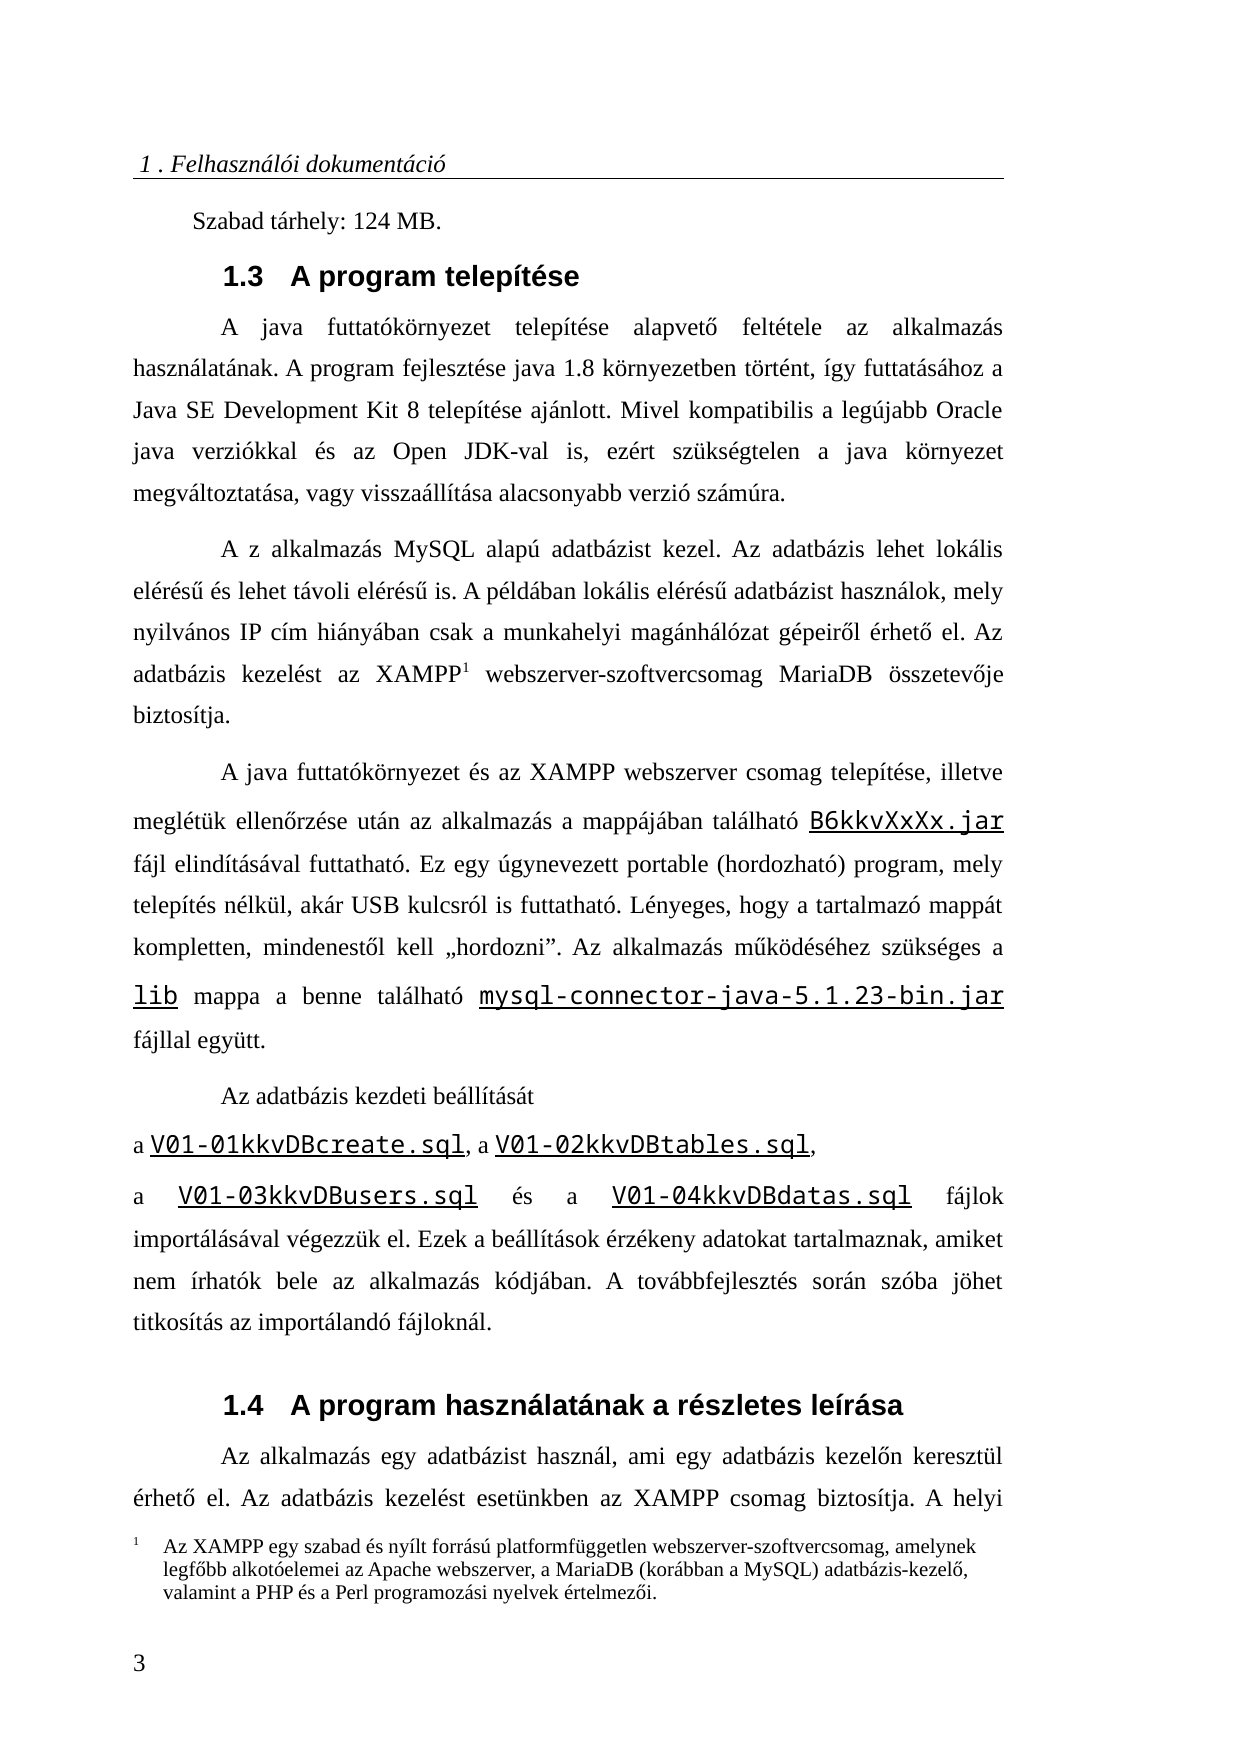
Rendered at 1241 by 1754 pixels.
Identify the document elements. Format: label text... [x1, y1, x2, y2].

subtitle A program használatának a részletes leírása [272, 1389, 1004, 1422]
list Szabad tárhely: 124 MB. [192, 207, 1004, 235]
subtitle A program telepítése [272, 260, 1004, 292]
text A java futtatókörnyezet telepítése alapvető feltétele az alkalmazás használatának. A program fejlesztése java 1.8 környezetben történt, így futtatásához a Java SE Development Kit 8 telepítése ajánlott. Mivel kompatibilis a legújabb Oracle java verziókkal és az Open JDK-val is, ezért szükségtelen a java környezet megváltoztatása, vagy visszaállítása alacsonyabb verzió számúra. [133, 313, 1004, 507]
text Az XAMPP egy szabad és nyílt forrású platformfüggetlen webszerver-szoftvercsomag, amelynek legfőbb alkotóelemei az Apache webszerver, a MariaDB (korábban a MySQL) adatbázis-kezelő, valamint a PHP és a Perl programozási nyelvek értelmezői. [133, 1535, 1004, 1604]
text Az alkalmazás egy adatbázist használ, ami egy adatbázis kezelőn keresztül érhető el. Az adatbázis kezelést esetünkben az XAMPP csomag biztosítja. A helyi [133, 1442, 1004, 1512]
text Az adatbázis kezdeti beállítását a V01-01kkvDBcreate.sql, a V01-02kkvDBtables.sql, a V01-03kkvDBusers.sql és a V01-04kkvDBdatas.sql fájlok importálásával végezzük el. Ezek a beállítások érzékeny adatokat tartalmaznak, amiket nem írhatók bele az alkalmazás kódjában. A továbbfejlesztés során szóba jöhet titkosítás az importálandó fájloknál. [133, 1082, 1004, 1336]
text A z alkalmazás MySQL alapú adatbázist kezel. Az adatbázis lehet lokális elérésű és lehet távoli elérésű is. A példában lokális elérésű adatbázist használok, mely nyilvános IP cím hiányában csak a munkahelyi magánhálózat gépeiről érhető el. Az adatbázis kezelést az XAMPP webszerver-szoftvercsomag MariaDB összetevője biztosítja. [133, 535, 1004, 729]
text A java futtatókörnyezet és az XAMPP webszerver csomag telepítése, illetve meglétük ellenőrzése után az alkalmazás a mappájában található B6kkvXxXx.jar fájl elindításával futtatható. Ez egy úgynevezett portable (hordozható) program, mely telepítés nélkül, akár USB kulcsról is futtatható. Lényeges, hogy a tartalmazó mappát kompletten, mindenestől kell „hordozni”. Az alkalmazás működéséhez szükséges a lib mappa a benne található mysql-connector-java-5.1.23-bin.jar fájllal együtt. [133, 758, 1004, 1053]
